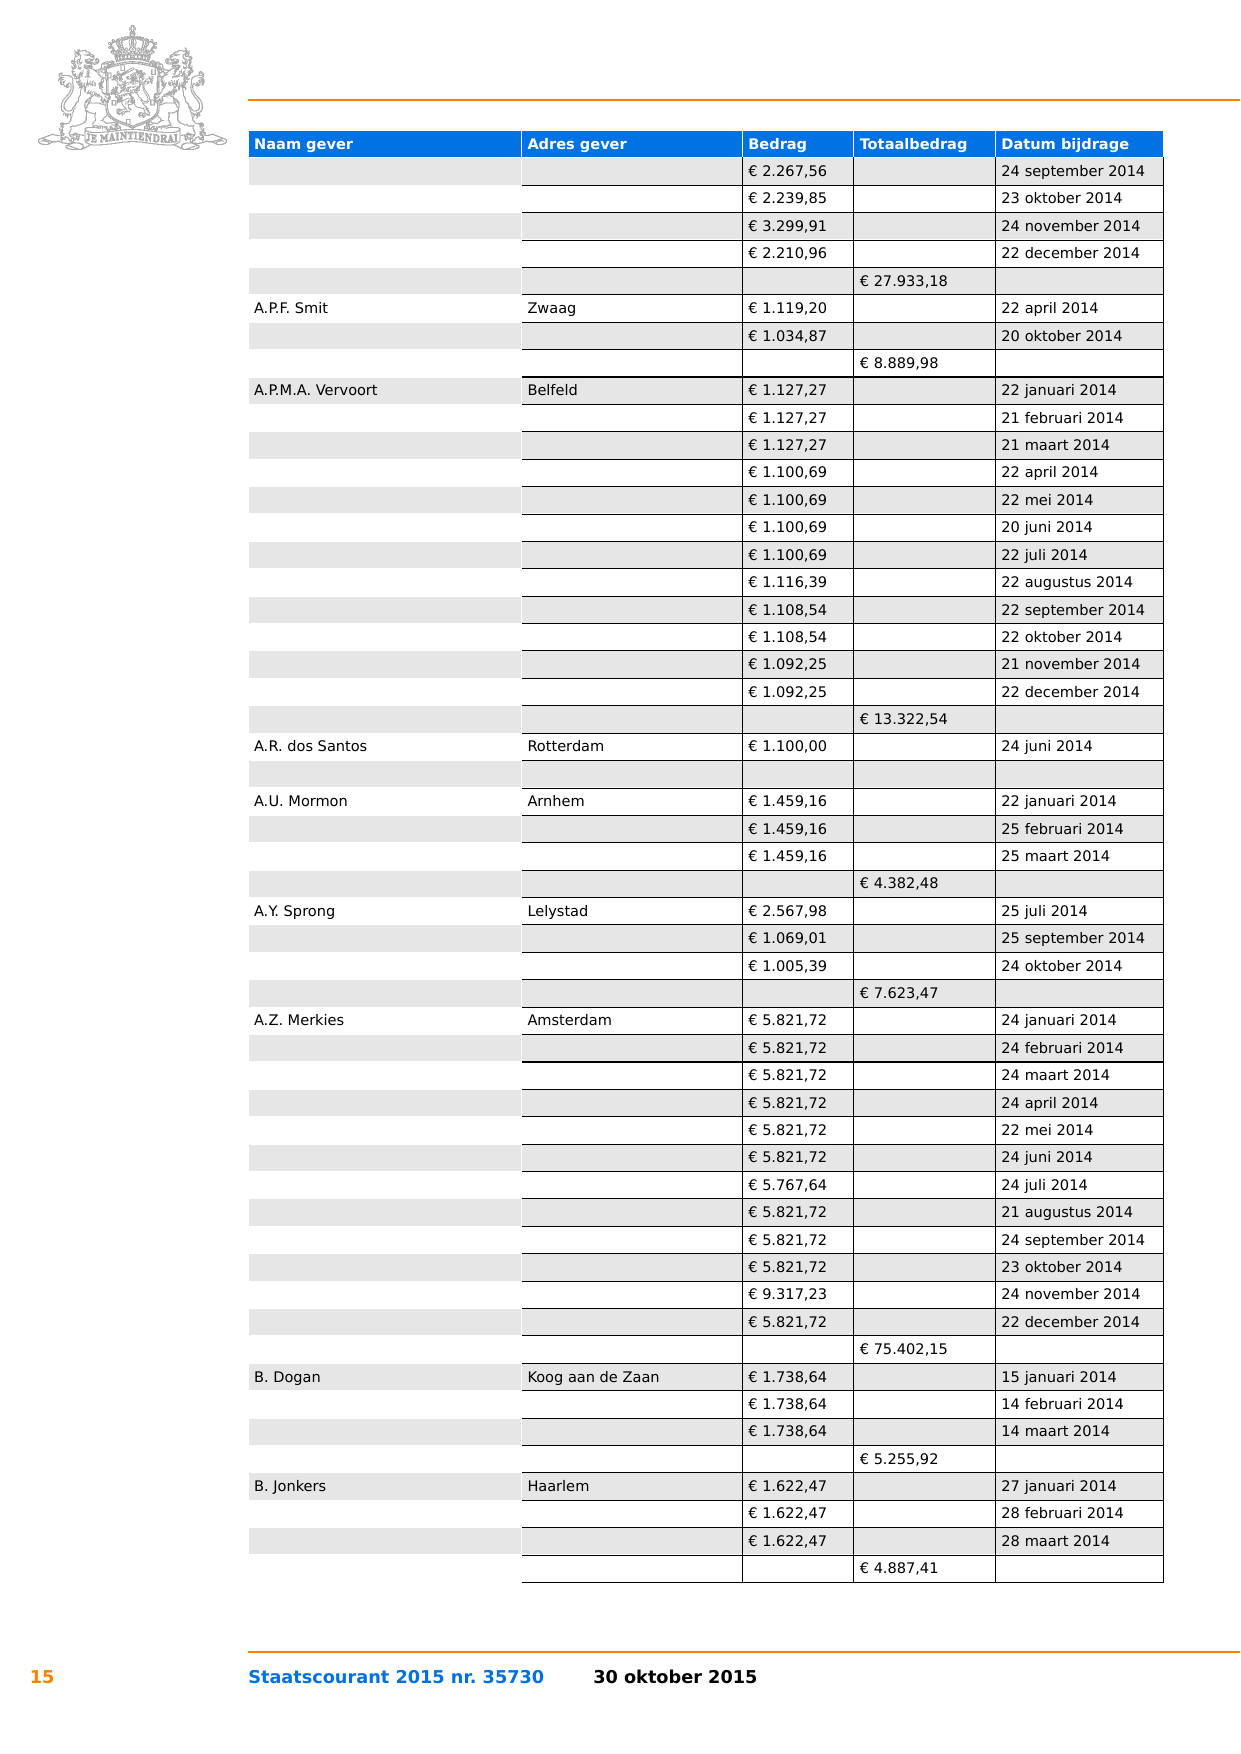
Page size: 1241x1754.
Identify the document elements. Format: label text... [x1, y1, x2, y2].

table_cell [854, 624, 995, 650]
table_cell [249, 597, 521, 623]
table_cell [996, 1446, 1163, 1472]
table_cell [522, 460, 742, 486]
table_cell [522, 679, 742, 705]
table_cell A.R. dos Santos [249, 734, 521, 760]
table_cell 24 maart 2014 [996, 1063, 1163, 1089]
table_cell 15 januari 2014 [996, 1364, 1163, 1390]
table_cell € 5.821,72 [743, 1145, 853, 1171]
table_cell [854, 1473, 995, 1500]
table_cell [854, 1008, 995, 1034]
table_cell [854, 1501, 995, 1527]
table_cell [854, 1391, 995, 1417]
table_cell [854, 186, 995, 212]
table_cell € 5.821,72 [743, 1199, 853, 1226]
table_cell [854, 515, 995, 541]
table_cell € 1.108,54 [743, 597, 853, 623]
table_cell 24 februari 2014 [996, 1035, 1163, 1061]
table_cell 21 februari 2014 [996, 405, 1163, 431]
table_cell 24 januari 2014 [996, 1008, 1163, 1034]
table_cell [249, 1199, 521, 1226]
table_cell € 1.100,00 [743, 734, 853, 760]
table_cell 25 september 2014 [996, 925, 1163, 952]
table_cell [522, 432, 742, 459]
table_cell 24 april 2014 [996, 1090, 1163, 1116]
table_cell [249, 323, 521, 349]
table_cell € 1.100,69 [743, 515, 853, 541]
table_cell [996, 980, 1163, 1007]
table_cell 14 maart 2014 [996, 1419, 1163, 1445]
table_cell Rotterdam [522, 734, 742, 760]
table_cell [522, 1063, 742, 1089]
table_cell 24 november 2014 [996, 213, 1163, 239]
table_cell 14 februari 2014 [996, 1391, 1163, 1417]
table_cell [522, 816, 742, 842]
table_cell [522, 706, 742, 733]
table_cell [854, 953, 995, 979]
table_cell [522, 1391, 742, 1417]
table_cell 24 november 2014 [996, 1282, 1163, 1308]
table_cell € 1.622,47 [743, 1473, 853, 1500]
table_cell [249, 405, 521, 431]
table_cell [249, 679, 521, 705]
table_cell [854, 1227, 995, 1253]
table_cell [743, 350, 853, 376]
table_cell [522, 1145, 742, 1171]
table_cell € 1.127,27 [743, 405, 853, 431]
table_cell € 2.567,98 [743, 898, 853, 924]
table_cell [996, 268, 1163, 294]
table_cell B. Jonkers [249, 1473, 521, 1500]
table_cell [854, 1035, 995, 1061]
table_cell 22 januari 2014 [996, 789, 1163, 815]
table_cell [249, 1419, 521, 1445]
table_cell 22 april 2014 [996, 295, 1163, 322]
table_cell [249, 871, 521, 897]
table_header Bedrag [743, 131, 853, 157]
table_cell [854, 1254, 995, 1281]
table_cell [249, 1117, 521, 1143]
table_cell € 1.116,39 [743, 569, 853, 596]
table_cell [522, 1556, 742, 1582]
table_cell [854, 487, 995, 513]
table_cell [249, 953, 521, 979]
table_cell [854, 816, 995, 842]
table_cell 22 januari 2014 [996, 378, 1163, 404]
table_cell € 1.092,25 [743, 679, 853, 705]
table_cell 22 december 2014 [996, 1309, 1163, 1335]
table_cell [854, 1145, 995, 1171]
table_cell [522, 542, 742, 568]
table_cell [249, 1172, 521, 1198]
table_cell [249, 569, 521, 596]
table_cell € 1.100,69 [743, 460, 853, 486]
table_cell € 1.108,54 [743, 624, 853, 650]
table_cell [522, 843, 742, 869]
table_cell [522, 241, 742, 267]
table_cell 22 september 2014 [996, 597, 1163, 623]
table_cell [522, 1090, 742, 1116]
table_cell [522, 597, 742, 623]
table_cell € 5.255,92 [854, 1446, 995, 1472]
table_cell [743, 706, 853, 733]
table_cell [854, 898, 995, 924]
table_header Adres gever [522, 131, 742, 157]
table_cell [854, 432, 995, 459]
table_cell [996, 706, 1163, 733]
table_cell € 1.127,27 [743, 432, 853, 459]
table_cell € 5.767,64 [743, 1172, 853, 1198]
table_cell € 1.459,16 [743, 789, 853, 815]
table_cell B. Dogan [249, 1364, 521, 1390]
table_cell € 1.100,69 [743, 542, 853, 568]
table_cell [522, 1528, 742, 1554]
table_cell [249, 186, 521, 212]
table_cell [249, 816, 521, 842]
table_cell [249, 1145, 521, 1171]
table_cell A.Z. Merkies [249, 1008, 521, 1034]
table_cell [854, 1117, 995, 1143]
table_cell 27 januari 2014 [996, 1473, 1163, 1500]
table_cell [522, 487, 742, 513]
table_cell [249, 1446, 521, 1472]
table_cell [249, 241, 521, 267]
table_cell € 3.299,91 [743, 213, 853, 239]
table_cell 22 december 2014 [996, 679, 1163, 705]
table_cell [854, 1364, 995, 1390]
table_cell [522, 1172, 742, 1198]
table_cell [249, 843, 521, 869]
table_cell 22 oktober 2014 [996, 624, 1163, 650]
table_cell [522, 1446, 742, 1472]
table_cell Belfeld [522, 378, 742, 404]
table_cell 25 juli 2014 [996, 898, 1163, 924]
table_cell 21 augustus 2014 [996, 1199, 1163, 1226]
table_cell € 2.239,85 [743, 186, 853, 212]
table_cell [249, 925, 521, 952]
table_cell [522, 268, 742, 294]
table_cell [249, 213, 521, 239]
table_cell [522, 871, 742, 897]
table_cell [522, 405, 742, 431]
table_cell 23 oktober 2014 [996, 1254, 1163, 1281]
table_cell [522, 515, 742, 541]
table_cell [522, 1254, 742, 1281]
table_cell [249, 706, 521, 733]
table_cell [854, 734, 995, 760]
table_cell € 13.322,54 [854, 706, 995, 733]
table_cell € 1.622,47 [743, 1528, 853, 1554]
table_cell € 1.005,39 [743, 953, 853, 979]
table_cell [854, 1090, 995, 1116]
table_cell Koog aan de Zaan [522, 1364, 742, 1390]
table_cell € 1.127,27 [743, 378, 853, 404]
table_cell [522, 323, 742, 349]
table_header Naam gever [249, 131, 521, 157]
table_cell [249, 1282, 521, 1308]
table_cell [854, 597, 995, 623]
table_cell € 7.623,47 [854, 980, 995, 1007]
table_cell [854, 460, 995, 486]
table_cell 25 maart 2014 [996, 843, 1163, 869]
table_cell [854, 569, 995, 596]
table_cell [996, 350, 1163, 376]
table_cell € 9.317,23 [743, 1282, 853, 1308]
table_cell 22 december 2014 [996, 241, 1163, 267]
table_cell Lelystad [522, 898, 742, 924]
table_cell [522, 1501, 742, 1527]
table_cell € 4.382,48 [854, 871, 995, 897]
table_cell [743, 871, 853, 897]
table_cell [743, 761, 853, 787]
table_cell 21 maart 2014 [996, 432, 1163, 459]
table_cell A.P.M.A. Vervoort [249, 378, 521, 404]
table_cell [854, 323, 995, 349]
table_cell [996, 1336, 1163, 1363]
table_cell [249, 1035, 521, 1061]
table_cell [249, 460, 521, 486]
table_cell 20 juni 2014 [996, 515, 1163, 541]
table_cell [522, 980, 742, 1007]
table_cell [249, 1528, 521, 1554]
table_cell [522, 350, 742, 376]
table_cell [996, 871, 1163, 897]
table_cell [854, 761, 995, 787]
table_cell [854, 789, 995, 815]
table_cell [854, 925, 995, 952]
table_cell [249, 1391, 521, 1417]
table_cell € 5.821,72 [743, 1008, 853, 1034]
table_cell [249, 350, 521, 376]
table_cell 22 augustus 2014 [996, 569, 1163, 596]
table_cell [743, 1446, 853, 1472]
table_cell [522, 158, 742, 185]
table_cell [249, 432, 521, 459]
table_cell [854, 241, 995, 267]
table_cell [249, 624, 521, 650]
table_cell Arnhem [522, 789, 742, 815]
table_cell [249, 1090, 521, 1116]
table_cell [522, 624, 742, 650]
table_cell [249, 1063, 521, 1089]
table_cell 22 juli 2014 [996, 542, 1163, 568]
table_cell [854, 1528, 995, 1554]
table_cell [249, 1254, 521, 1281]
table_cell 24 juni 2014 [996, 1145, 1163, 1171]
table_cell Amsterdam [522, 1008, 742, 1034]
table_cell [249, 1501, 521, 1527]
table_cell [743, 980, 853, 1007]
table_cell [249, 158, 521, 185]
table_cell [249, 1336, 521, 1363]
table_cell [249, 1556, 521, 1582]
table_cell [743, 268, 853, 294]
table_cell [522, 1035, 742, 1061]
table_cell [522, 1199, 742, 1226]
table_cell [522, 213, 742, 239]
table_cell € 5.821,72 [743, 1035, 853, 1061]
table_cell 24 juni 2014 [996, 734, 1163, 760]
table_cell [854, 679, 995, 705]
table_cell € 1.622,47 [743, 1501, 853, 1527]
table_cell [249, 487, 521, 513]
table_cell € 1.069,01 [743, 925, 853, 952]
table_cell € 1.459,16 [743, 843, 853, 869]
table_cell [854, 651, 995, 678]
table_cell 22 mei 2014 [996, 1117, 1163, 1143]
table_cell [249, 1309, 521, 1335]
table_cell 25 februari 2014 [996, 816, 1163, 842]
table_cell € 1.119,20 [743, 295, 853, 322]
table_cell 28 maart 2014 [996, 1528, 1163, 1554]
table_cell 24 september 2014 [996, 158, 1163, 185]
table_cell € 1.738,64 [743, 1419, 853, 1445]
table_cell [854, 1282, 995, 1308]
table_cell [522, 569, 742, 596]
table_cell 21 november 2014 [996, 651, 1163, 678]
table_cell [854, 1419, 995, 1445]
table_cell [522, 761, 742, 787]
table_cell € 2.267,56 [743, 158, 853, 185]
table_cell [522, 1227, 742, 1253]
table_cell Haarlem [522, 1473, 742, 1500]
table_cell [854, 1309, 995, 1335]
table_cell 24 oktober 2014 [996, 953, 1163, 979]
table_cell [854, 1063, 995, 1089]
table_cell € 1.092,25 [743, 651, 853, 678]
table_cell [854, 158, 995, 185]
table_cell € 8.889,98 [854, 350, 995, 376]
table_cell [522, 651, 742, 678]
table_cell A.Y. Sprong [249, 898, 521, 924]
table_cell [854, 405, 995, 431]
table_cell [743, 1336, 853, 1363]
table_cell € 5.821,72 [743, 1090, 853, 1116]
table_cell € 1.034,87 [743, 323, 853, 349]
table_cell € 1.738,64 [743, 1364, 853, 1390]
table_cell [249, 761, 521, 787]
table_cell [522, 186, 742, 212]
table_cell [854, 295, 995, 322]
table_cell Zwaag [522, 295, 742, 322]
table_cell € 5.821,72 [743, 1227, 853, 1253]
table_cell [249, 515, 521, 541]
table_cell [249, 980, 521, 1007]
table_cell € 27.933,18 [854, 268, 995, 294]
table_cell 22 mei 2014 [996, 487, 1163, 513]
table_cell € 5.821,72 [743, 1063, 853, 1089]
table_cell € 5.821,72 [743, 1309, 853, 1335]
table_cell € 1.459,16 [743, 816, 853, 842]
table_cell [996, 761, 1163, 787]
table_cell [854, 1199, 995, 1226]
table_cell [522, 1336, 742, 1363]
table_cell [249, 542, 521, 568]
table_cell [743, 1556, 853, 1582]
table_cell [854, 213, 995, 239]
table_cell 24 september 2014 [996, 1227, 1163, 1253]
table_cell 22 april 2014 [996, 460, 1163, 486]
table_cell 24 juli 2014 [996, 1172, 1163, 1198]
table_cell [522, 1282, 742, 1308]
table_cell [249, 1227, 521, 1253]
table_cell [522, 1117, 742, 1143]
table_cell [522, 1309, 742, 1335]
table_header Datum bijdrage [996, 131, 1163, 157]
table_cell A.P.F. Smit [249, 295, 521, 322]
table_cell 20 oktober 2014 [996, 323, 1163, 349]
table_cell [522, 953, 742, 979]
table_cell € 2.210,96 [743, 241, 853, 267]
table_cell [249, 651, 521, 678]
table_cell [996, 1556, 1163, 1582]
table_cell € 1.738,64 [743, 1391, 853, 1417]
table_cell [249, 268, 521, 294]
table_header Totaalbedrag [854, 131, 995, 157]
table_cell 23 oktober 2014 [996, 186, 1163, 212]
table_cell A.U. Mormon [249, 789, 521, 815]
table_cell [854, 843, 995, 869]
table_cell [854, 542, 995, 568]
table_cell 28 februari 2014 [996, 1501, 1163, 1527]
table_cell [854, 1172, 995, 1198]
table_cell [522, 1419, 742, 1445]
table_cell € 1.100,69 [743, 487, 853, 513]
table_cell [854, 378, 995, 404]
table_cell € 5.821,72 [743, 1117, 853, 1143]
picture [38, 25, 227, 150]
table_cell € 75.402,15 [854, 1336, 995, 1363]
table_cell € 4.887,41 [854, 1556, 995, 1582]
table_cell € 5.821,72 [743, 1254, 853, 1281]
table_cell [522, 925, 742, 952]
